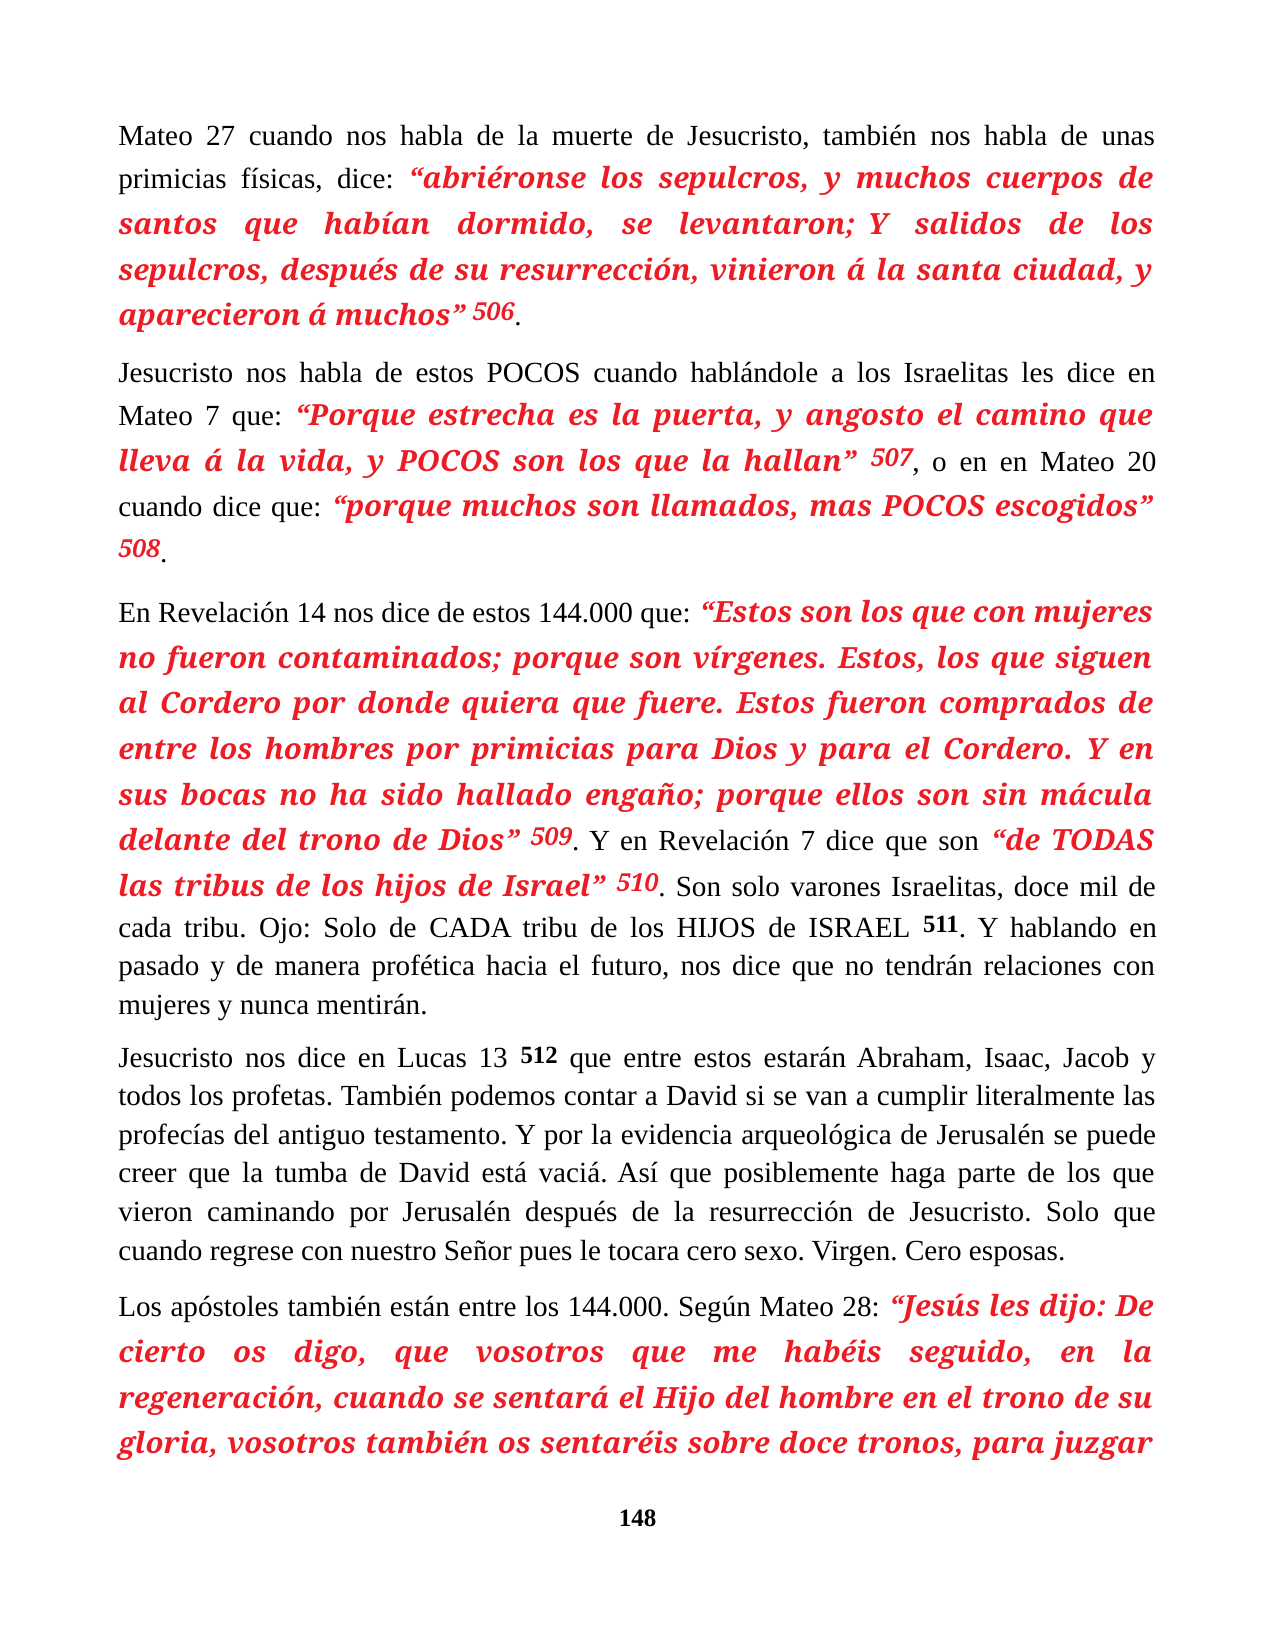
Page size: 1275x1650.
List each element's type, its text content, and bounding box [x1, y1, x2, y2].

text Mateo 27 cuando nos habla de la muerte de Jesucristo, también nos habla de unas primicias físicas, dice: “abriéronse los sepulcros, y muchos cuerpos de santos que habían dormido, se levantaron; Y salidos de los sepulcros, después de su resurrección, vinieron á la santa ciudad, y aparecieron á muchos” . [118, 118, 1157, 334]
text Jesucristo nos dice en Lucas 13 que entre estos estarán Abraham, Isaac, Jacob y todos los profetas. También podemos contar a David si se van a cumplir literalmente las profecías del antiguo testamento. Y por la evidencia arqueológica de Jerusalén se puede creer que la tumba de David está vaciá. Así que posiblemente haga parte de los que vieron caminando por Jerusalén después de la resurrección de Jesucristo. Solo que cuando regrese con nuestro Señor pues le tocara cero sexo. Virgen. Cero esposas. [118, 1040, 1157, 1266]
text Los apóstoles también están entre los 144.000. Según Mateo 28: “Jesús les dijo: De cierto os digo, que vosotros que me habéis seguido, en la regeneración, cuando se sentará el Hijo del hombre en el trono de su gloria, vosotros también os sentaréis sobre doce tronos, para juzgar [118, 1286, 1157, 1462]
text Jesucristo nos habla de estos POCOS cuando hablándole a los Israelitas les dice en Mateo 7 que: “Porque estrecha es la puerta, y angosto el camino que lleva á la vida, y POCOS son los que la hallan” , o en en Mateo 20 cuando dice que: “porque muchos son llamados, mas POCOS escogidos” . [118, 355, 1157, 571]
text En Revelación 14 nos dice de estos 144.000 que: “Estos son los que con mujeres no fueron contaminados; porque son vírgenes. Estos, los que siguen al Cordero por donde quiera que fuere. Estos fueron comprados de entre los hombres por primicias para Dios y para el Cordero. Y en sus bocas no ha sido hallado engaño; porque ellos son sin mácula delante del trono de Dios” . Y en Revelación 7 dice que son “de TODAS las tribus de los hijos de Israel” . Son solo varones Israelitas, doce mil de cada tribu. Ojo: Solo de CADA tribu de los HIJOS de ISRAEL . Y hablando en pasado y de manera profética hacia el futuro, nos dice que no tendrán relaciones con mujeres y nunca mentirán. [118, 591, 1157, 1020]
